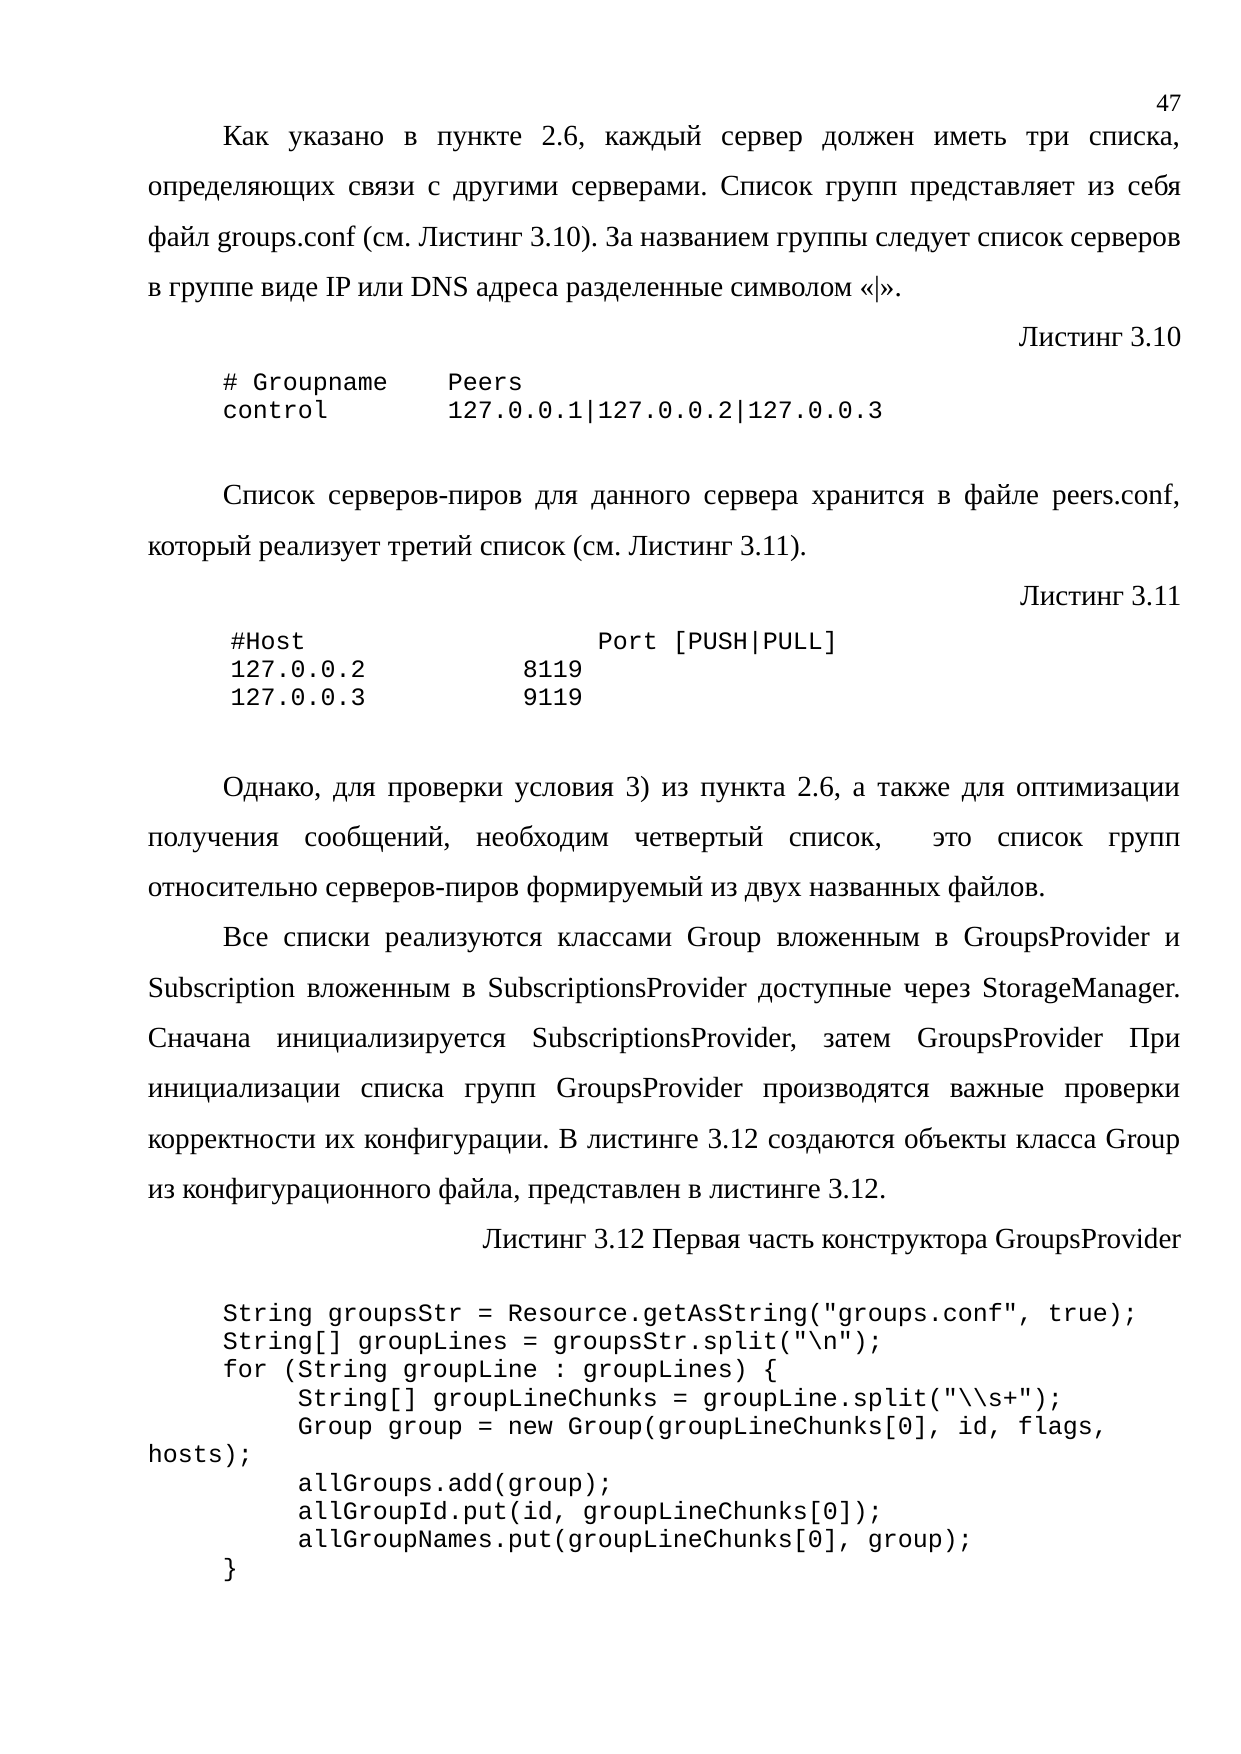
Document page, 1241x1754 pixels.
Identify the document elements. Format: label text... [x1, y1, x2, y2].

text String[] groupLineChunks = groupLine.split("\\s+"); [148, 1385, 1181, 1413]
text for (String groupLine : groupLines) { [148, 1357, 1181, 1385]
text Листинг 3.12 Первая часть конструктора GroupsProvider [148, 1221, 1181, 1255]
text Листинг 3.11 [148, 578, 1181, 611]
text String[] groupLines = groupsStr.split("\n"); [148, 1328, 1181, 1357]
text } [148, 1555, 1181, 1583]
text allGroupNames.put(groupLineChunks[0], group); [148, 1527, 1181, 1555]
text String groupsStr = Resource.getAsString("groups.conf", true); [148, 1300, 1181, 1328]
text control 127.0.0.1|127.0.0.2|127.0.0.3 [148, 398, 1181, 426]
text Однако, для проверки условия 3) из пункта 2.6, а также для оптимизации получения сообщений, необходим четвертый список, это список групп относительно серверов-пиров формируемый из двух названных файлов. [148, 769, 1181, 903]
text 127.0.0.2 8119 [230, 657, 1181, 685]
text #Host Port [PUSH|PULL] [230, 628, 1181, 657]
text Листинг 3.10 [148, 319, 1181, 353]
text Список серверов-пиров для данного сервера хранится в файле peers.conf, который реализует третий список (см. Листинг 3.11). [148, 477, 1181, 561]
text Как указано в пункте 2.6, каждый сервер должен иметь три списка, определяющих связи с другими серверами. Список групп представляет из себя файл groups.conf (см. Листинг 3.10). За названием группы следует список серверов в группе виде IP или DNS адреса разделенные символом «|». [148, 118, 1181, 302]
text # Groupname Peers [148, 369, 1181, 398]
text allGroups.add(group); [148, 1470, 1181, 1498]
text Все списки реализуются классами Group вложенным в GroupsProvider и Subscription вложенным в SubscriptionsProvider доступные через StorageManager. Сначана инициализируется SubscriptionsProvider, затем GroupsProvider При инициализации списка групп GroupsProvider производятся важные проверки корректности их конфигурации. В листинге 3.12 создаются объекты класса Group из конфигурационного файла, представлен в листинге 3.12. [148, 919, 1181, 1205]
text 127.0.0.3 9119 [230, 685, 1181, 713]
text allGroupId.put(id, groupLineChunks[0]); [148, 1498, 1181, 1527]
text Group group = new Group(groupLineChunks[0], id, flags, hosts); [148, 1413, 1181, 1470]
